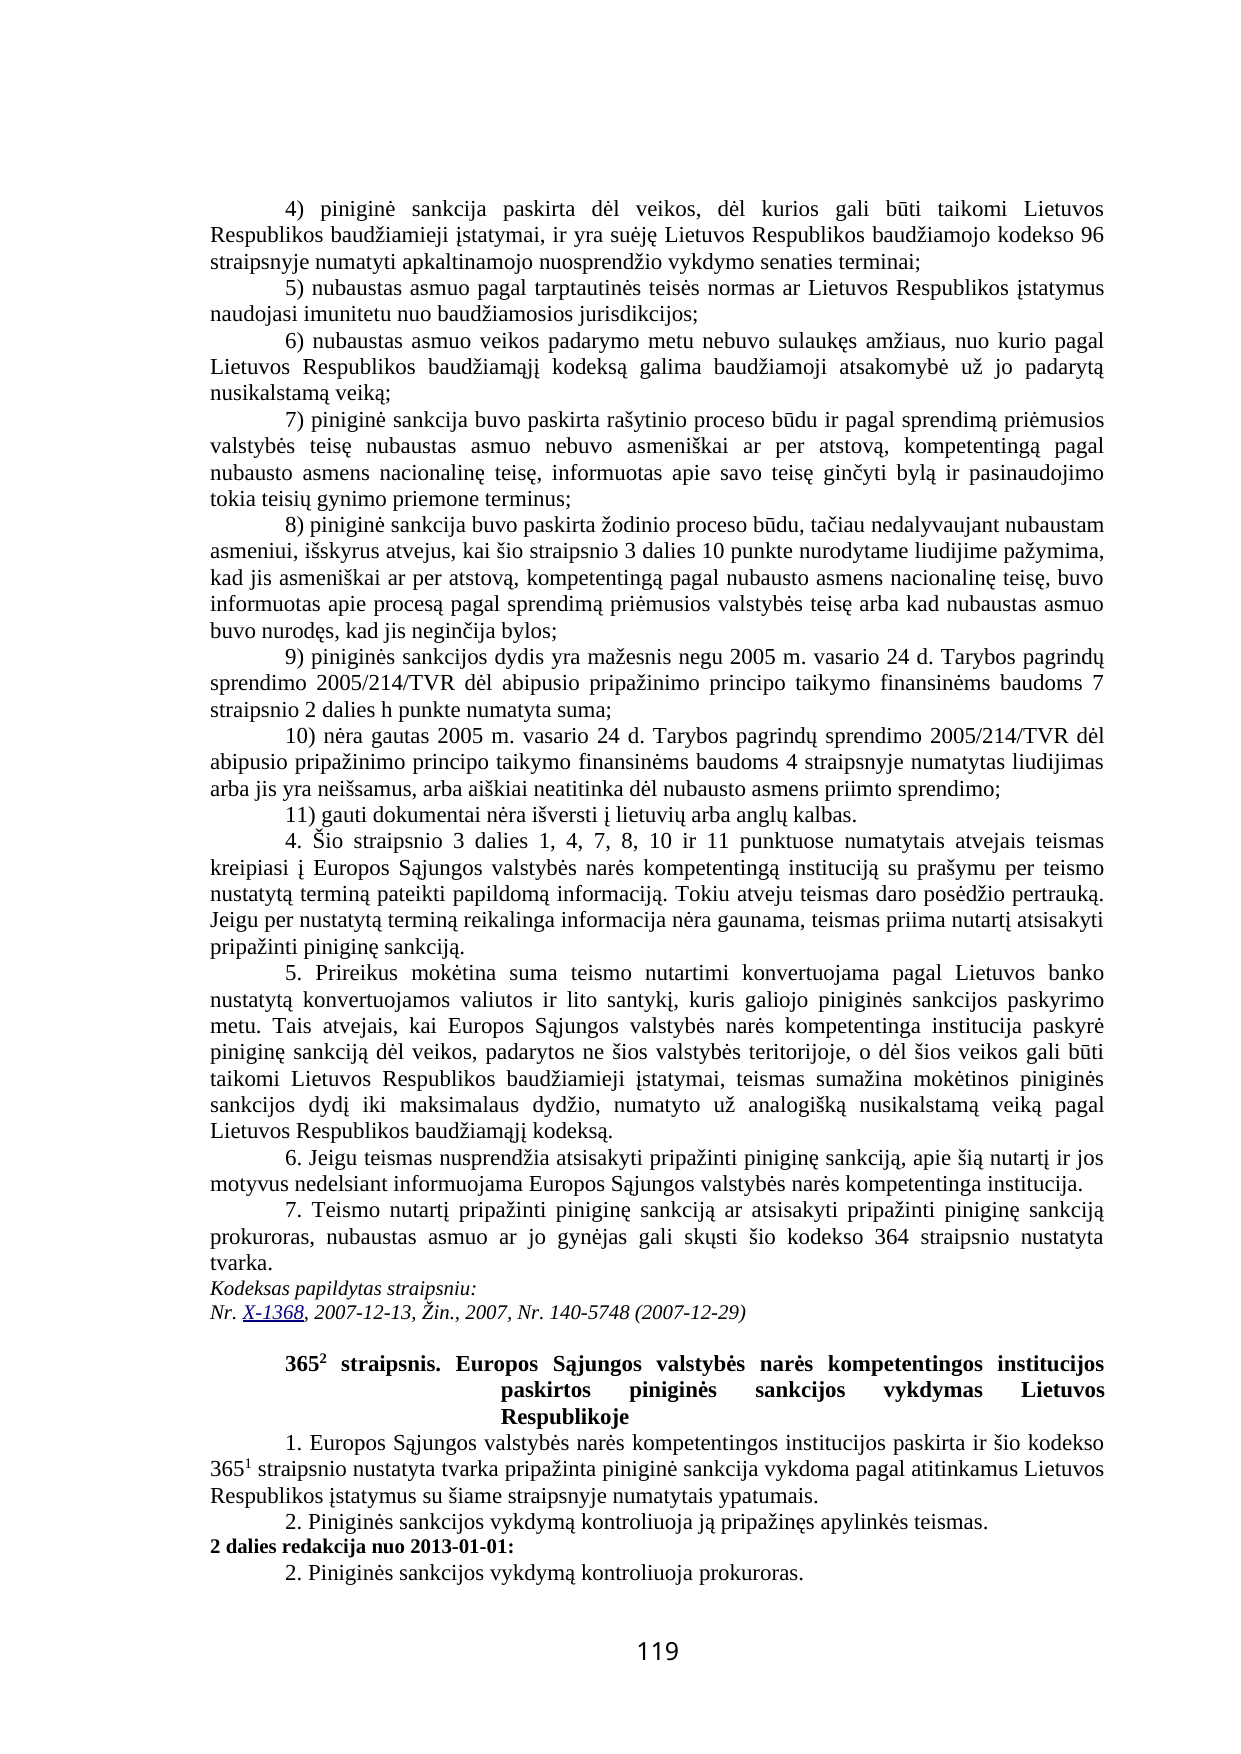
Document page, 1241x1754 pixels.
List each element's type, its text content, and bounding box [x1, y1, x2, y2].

text 6) nubaustas asmuo veikos padarymo metu nebuvo sulaukęs amžiaus, nuo kurio pagal Lietuvos Respublikos baudžiamąjį kodeksą galima baudžiamoji atsakomybė už jo padarytą nusikalstamą veiką; [210, 327, 1106, 406]
text 2. Piniginės sankcijos vykdymą kontroliuoja prokuroras. [210, 1558, 1106, 1585]
text 4. Šio straipsnio 3 dalies 1, 4, 7, 8, 10 ir 11 punktuose numatytais atvejais teismas kreipiasi į Europos Sąjungos valstybės narės kompetentingą instituciją su prašymu per teismo nustatytą terminą pateikti papildomą informaciją. Tokiu atveju teismas daro posėdžio pertrauką. Jeigu per nustatytą terminą reikalinga informacija nėra gaunama, teismas priima nutartį atsisakyti pripažinti piniginę sankciją. [210, 827, 1106, 959]
text 3652 straipsnis. Europos Sąjungos valstybės narės kompetentingos institucijos paskirtos piniginės sankcijos vykdymas Lietuvos Respublikoje [285, 1350, 1106, 1429]
text 5) nubaustas asmuo pagal tarptautinės teisės normas ar Lietuvos Respublikos įstatymus naudojasi imunitetu nuo baudžiamosios jurisdikcijos; [210, 274, 1106, 327]
text 2. Piniginės sankcijos vykdymą kontroliuoja ją pripažinęs apylinkės teismas. [210, 1508, 1106, 1534]
text 4) piniginė sankcija paskirta dėl veikos, dėl kurios gali būti taikomi Lietuvos Respublikos baudžiamieji įstatymai, ir yra suėję Lietuvos Respublikos baudžiamojo kodekso 96 straipsnyje numatyti apkaltinamojo nuosprendžio vykdymo senaties terminai; [210, 195, 1106, 274]
text 7. Teismo nutartį pripažinti piniginę sankciją ar atsisakyti pripažinti piniginę sankciją prokuroras, nubaustas asmuo ar jo gynėjas gali skųsti šio kodekso 364 straipsnio nustatyta tvarka. [210, 1196, 1106, 1276]
text 5. Prireikus mokėtina suma teismo nutartimi konvertuojama pagal Lietuvos banko nustatytą konvertuojamos valiutos ir lito santykį, kuris galiojo piniginės sankcijos paskyrimo metu. Tais atvejais, kai Europos Sąjungos valstybės narės kompetentinga institucija paskyrė piniginę sankciją dėl veikos, padarytos ne šios valstybės teritorijoje, o dėl šios veikos gali būti taikomi Lietuvos Respublikos baudžiamieji įstatymai, teismas sumažina mokėtinos piniginės sankcijos dydį iki maksimalaus dydžio, numatyto už analogišką nusikalstamą veiką pagal Lietuvos Respublikos baudžiamąjį kodeksą. [210, 959, 1106, 1144]
text 10) nėra gautas 2005 m. vasario 24 d. Tarybos pagrindų sprendimo 2005/214/TVR dėl abipusio pripažinimo principo taikymo finansinėms baudoms 4 straipsnyje numatytas liudijimas arba jis yra neišsamus, arba aiškiai neatitinka dėl nubausto asmens priimto sprendimo; [210, 722, 1106, 801]
text Kodeksas papildytas straipsniu: [210, 1276, 1106, 1299]
text 6. Jeigu teismas nusprendžia atsisakyti pripažinti piniginę sankciją, apie šią nutartį ir jos motyvus nedelsiant informuojama Europos Sąjungos valstybės narės kompetentinga institucija. [210, 1144, 1106, 1196]
text 7) piniginė sankcija buvo paskirta rašytinio proceso būdu ir pagal sprendimą priėmusios valstybės teisę nubaustas asmuo nebuvo asmeniškai ar per atstovą, kompetentingą pagal nubausto asmens nacionalinę teisę, informuotas apie savo teisę ginčyti bylą ir pasinaudojimo tokia teisių gynimo priemone terminus; [210, 406, 1106, 511]
text 1. Europos Sąjungos valstybės narės kompetentingos institucijos paskirta ir šio kodekso 3651 straipsnio nustatyta tvarka pripažinta piniginė sankcija vykdoma pagal atitinkamus Lietuvos Respublikos įstatymus su šiame straipsnyje numatytais ypatumais. [210, 1429, 1106, 1508]
text 2 dalies redakcija nuo 2013-01-01: [210, 1534, 1106, 1558]
text 9) piniginės sankcijos dydis yra mažesnis negu 2005 m. vasario 24 d. Tarybos pagrindų sprendimo 2005/214/TVR dėl abipusio pripažinimo principo taikymo finansinėms baudoms 7 straipsnio 2 dalies h punkte numatyta suma; [210, 643, 1106, 722]
text 8) piniginė sankcija buvo paskirta žodinio proceso būdu, tačiau nedalyvaujant nubaustam asmeniui, išskyrus atvejus, kai šio straipsnio 3 dalies 10 punkte nurodytame liudijime pažymima, kad jis asmeniškai ar per atstovą, kompetentingą pagal nubausto asmens nacionalinę teisę, buvo informuotas apie procesą pagal sprendimą priėmusios valstybės teisę arba kad nubaustas asmuo buvo nurodęs, kad jis neginčija bylos; [210, 511, 1106, 643]
text Nr. X-1368, 2007-12-13, Žin., 2007, Nr. 140-5748 (2007-12-29) [210, 1299, 1106, 1324]
text 11) gauti dokumentai nėra išversti į lietuvių arba anglų kalbas. [210, 801, 1106, 827]
